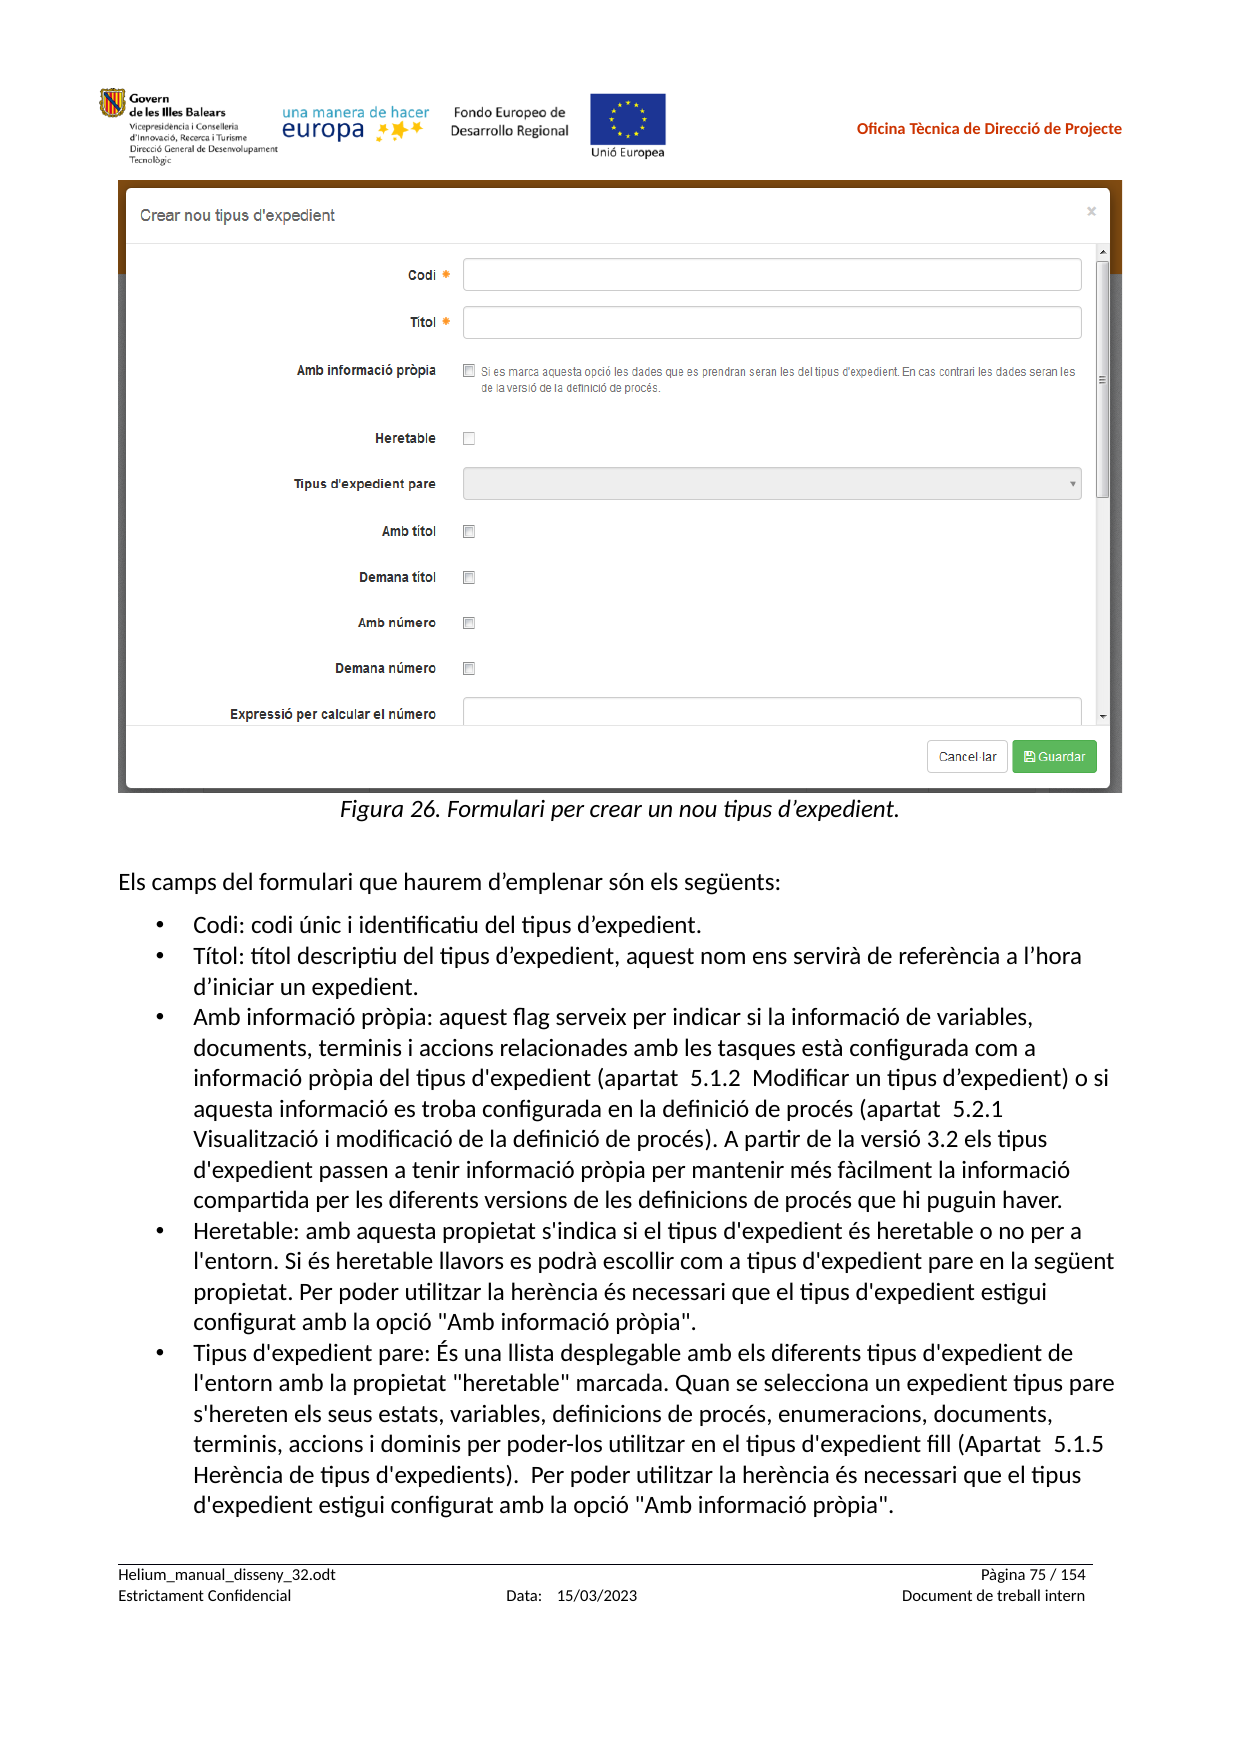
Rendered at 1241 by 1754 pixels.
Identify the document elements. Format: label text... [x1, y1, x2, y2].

list Tipus d'expedient pare: És una llista desplegable amb els diferents tipus d'expedient de l'entorn amb la propietat "heretable" marcada. Quan se selecciona un expedient tipus pare s'hereten els seus estats, variables, definicions de procés, enumeracions, documents, terminis, accions i dominis per poder-los utilitzar en el tipus d'expedient fill (Apartat 5.1.5 Herència de tipus d'expedients). Per poder utilitzar la herència és necessari que el tipus d'expedient estigui configurat amb la opció "Amb informació pròpia". [156, 1337, 1122, 1520]
list Codi: codi únic i identificatiu del tipus d’expedient. [156, 909, 1122, 940]
list Amb informació pròpia: aquest flag serveix per indicar si la informació de variables, documents, terminis i accions relacionades amb les tasques està configurada com a informació pròpia del tipus d'expedient (apartat 5.1.2 Modificar un tipus d’expedient) o si aquesta informació es troba configurada en la definició de procés (apartat 5.2.1 Visualització i modificació de la definició de procés). A partir de la versió 3.2 els tipus d'expedient passen a tenir informació pròpia per mantenir més fàcilment la informació compartida per les diferents versions de les definicions de procés que hi puguin haver. [156, 1001, 1122, 1215]
picture [99, 87, 668, 166]
list Heretable: amb aquesta propietat s'indica si el tipus d'expedient és heretable o no per a l'entorn. Si és heretable llavors es podrà escollir com a tipus d'expedient pare en la següent propietat. Per poder utilitzar la herència és necessari que el tipus d'expedient estigui configurat amb la opció "Amb informació pròpia". [156, 1215, 1122, 1337]
text Els camps del formulari que haurem d’emplenar són els següents: [118, 867, 1122, 897]
text Figura 26. Formulari per crear un nou tipus d’expedient. [118, 793, 1122, 823]
list Títol: títol descriptiu del tipus d’expedient, aquest nom ens servirà de referència a l’hora d’iniciar un expedient. [156, 940, 1122, 1001]
